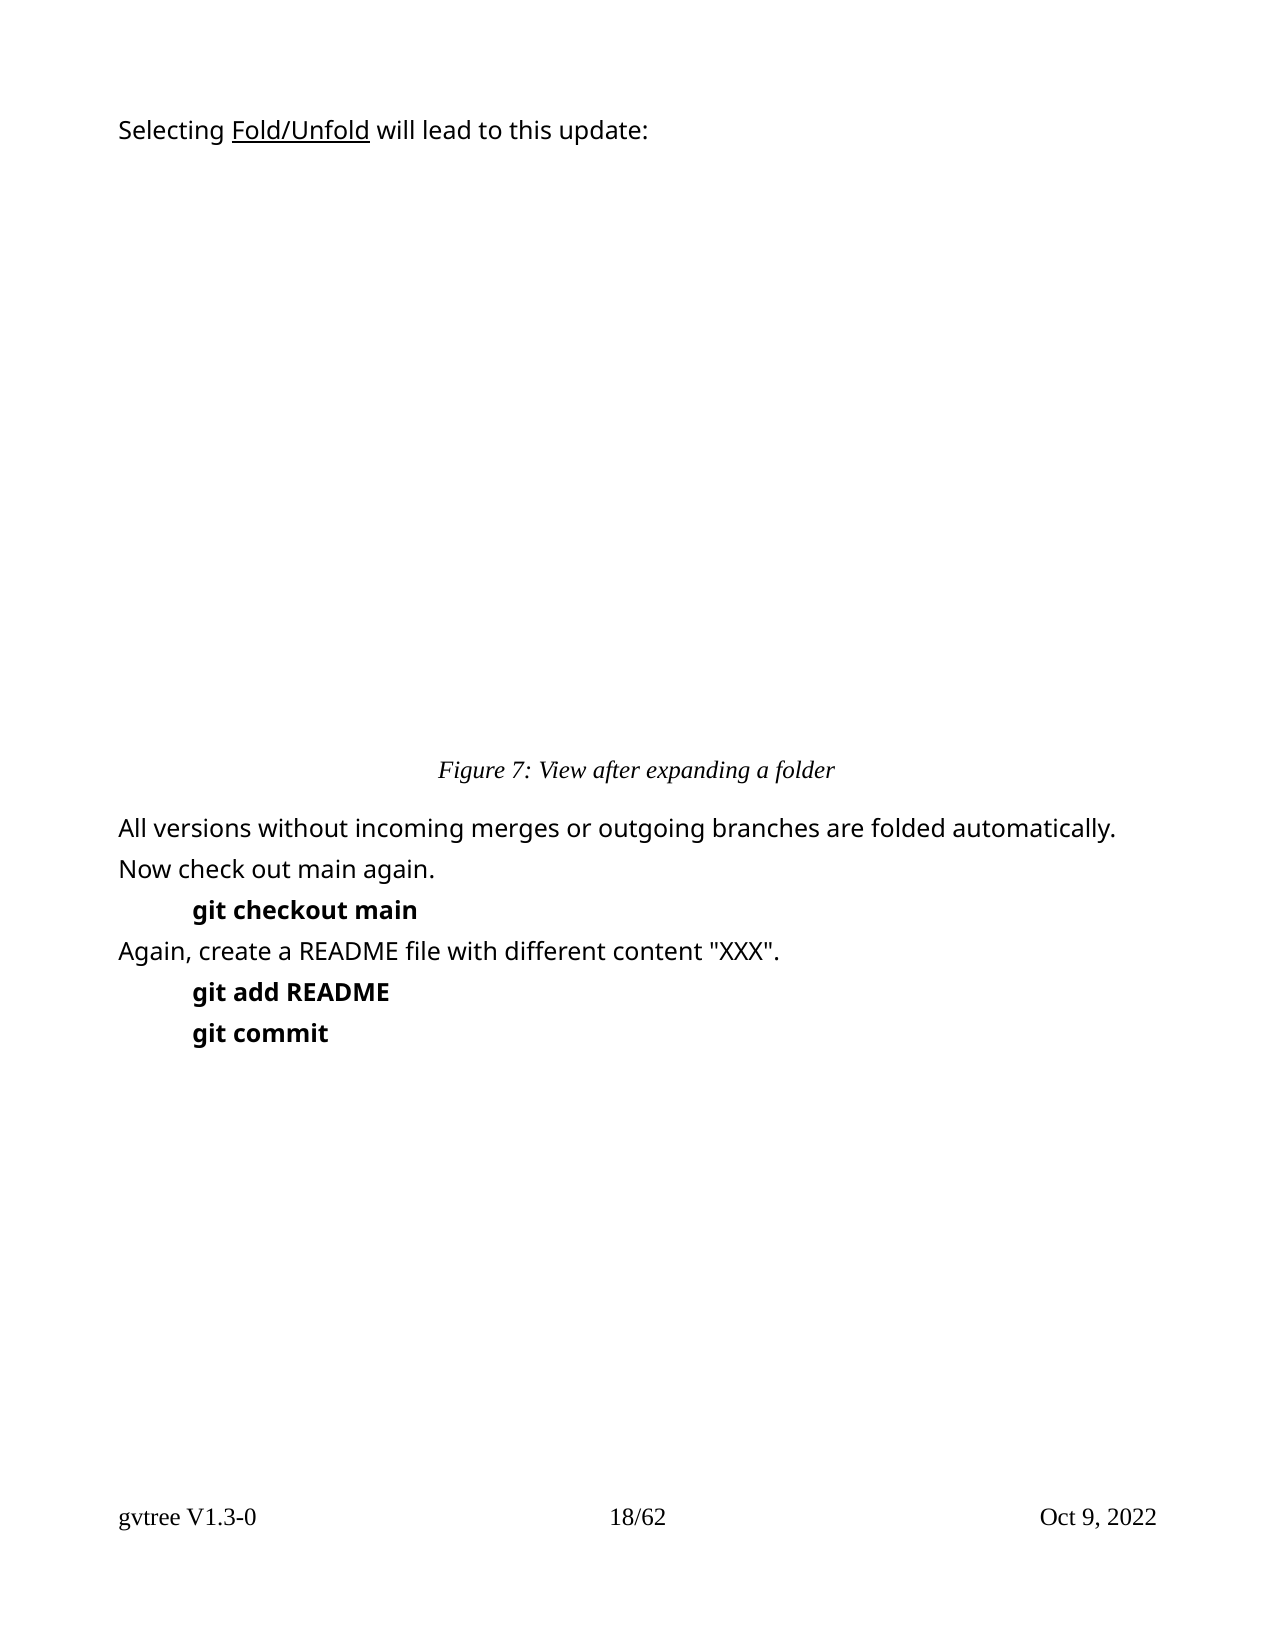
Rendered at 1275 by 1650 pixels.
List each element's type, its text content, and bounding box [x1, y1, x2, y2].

text Again, create a README file with different content "XXX". [118, 939, 1157, 965]
text Selecting Fold/Unfold will lead to this update: [118, 118, 1157, 144]
text git add README [118, 980, 1157, 1006]
text Figure 7: View after expanding a folder [240, 172, 1035, 783]
text git commit [118, 1021, 1157, 1047]
text Now check out main again. [118, 857, 1157, 883]
text All versions without incoming merges or outgoing branches are folded automatically. [118, 816, 1157, 842]
text git checkout main [118, 898, 1157, 924]
